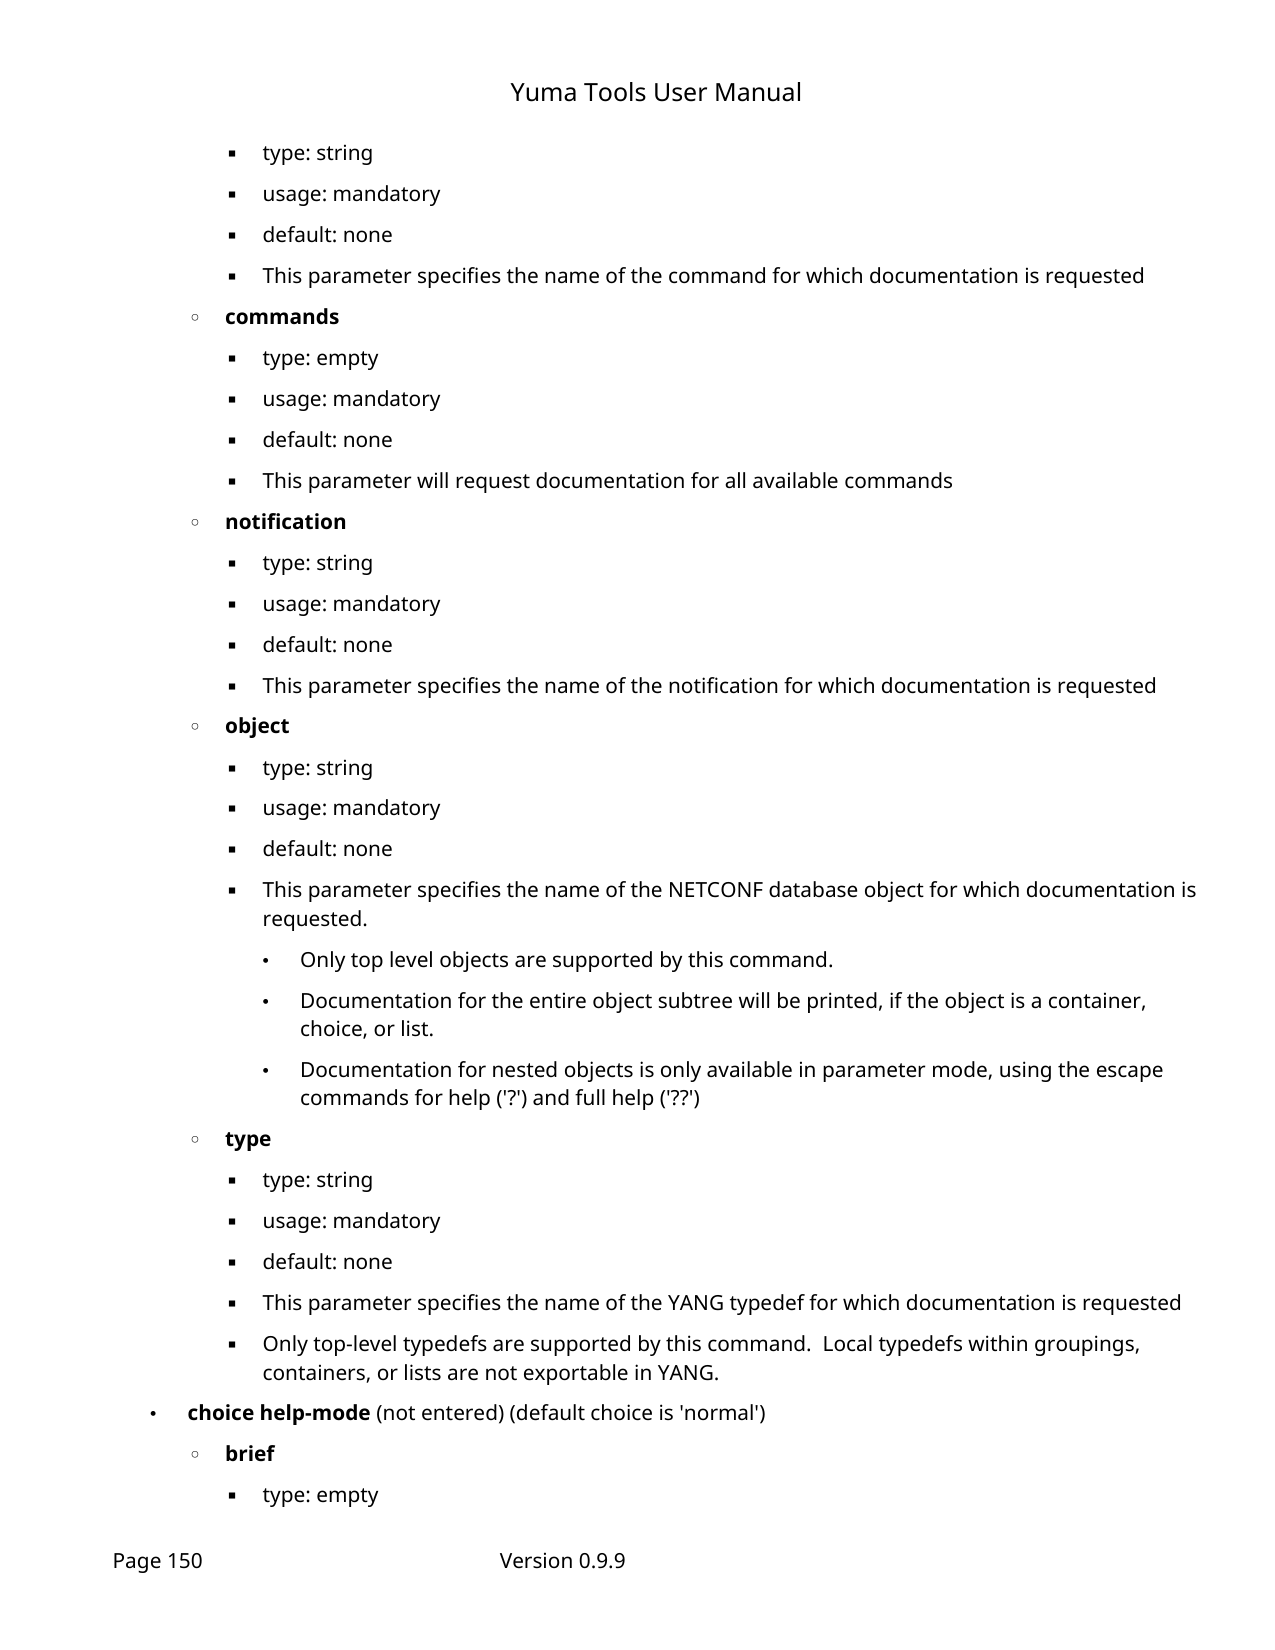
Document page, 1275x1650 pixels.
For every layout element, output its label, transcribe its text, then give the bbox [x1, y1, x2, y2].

list default: none [225, 220, 1200, 249]
list brief [187, 1439, 1200, 1468]
list type: empty [225, 343, 1200, 372]
list type: empty [225, 1480, 1200, 1509]
list default: none [225, 834, 1200, 863]
list type: string [225, 548, 1200, 576]
list default: none [225, 630, 1200, 658]
list This parameter specifies the name of the command for which documentation is requested [225, 261, 1200, 290]
list object [187, 712, 1200, 740]
list Documentation for nested objects is only available in parameter mode, using the escape commands for help ('?') and full help ('??') [262, 1055, 1200, 1112]
list type: string [225, 1165, 1200, 1194]
list usage: mandatory [225, 1206, 1200, 1235]
list Only top level objects are supported by this command. [262, 945, 1200, 973]
list This parameter will request documentation for all available commands [225, 466, 1200, 494]
list default: none [225, 425, 1200, 453]
list usage: mandatory [225, 793, 1200, 822]
list usage: mandatory [225, 589, 1200, 617]
list usage: mandatory [225, 179, 1200, 208]
list type: string [225, 753, 1200, 781]
list notification [187, 507, 1200, 535]
list usage: mandatory [225, 384, 1200, 413]
list type [187, 1124, 1200, 1153]
list Documentation for the entire object subtree will be printed, if the object is a container, choice, or list. [262, 986, 1200, 1043]
list commands [187, 302, 1200, 331]
list Only top-level typedefs are supported by this command. Local typedefs within groupings, containers, or lists are not exportable in YANG. [225, 1329, 1200, 1386]
list This parameter specifies the name of the YANG typedef for which documentation is requested [225, 1288, 1200, 1317]
list choice help-mode (not entered) (default choice is 'normal') [150, 1398, 1200, 1427]
list This parameter specifies the name of the NETCONF database object for which documentation is requested. [225, 875, 1200, 932]
list type: string [225, 138, 1200, 167]
list default: none [225, 1247, 1200, 1276]
list This parameter specifies the name of the notification for which documentation is requested [225, 671, 1200, 699]
